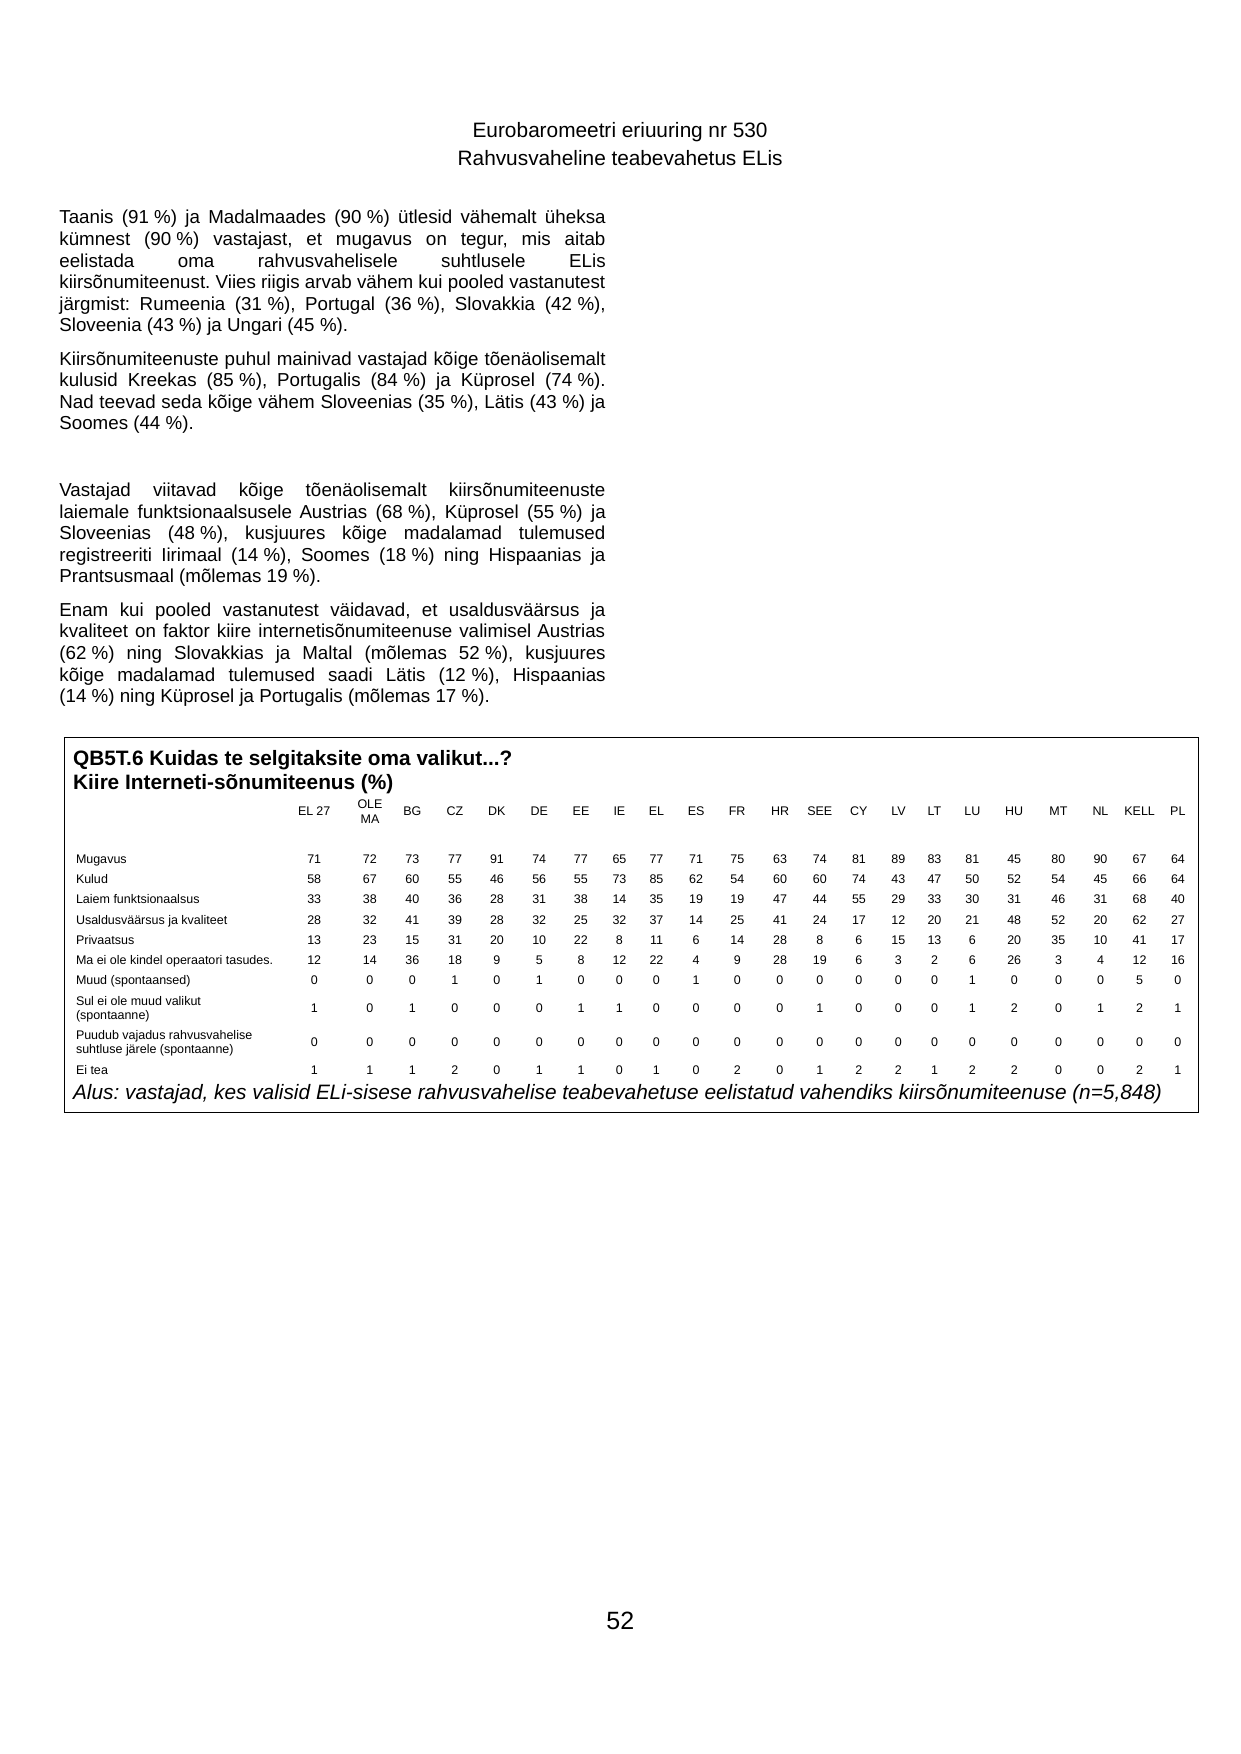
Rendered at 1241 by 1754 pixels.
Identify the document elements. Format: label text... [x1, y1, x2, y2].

table_cell Usaldusväärsus ja kvaliteet [73, 909, 279, 929]
table_cell 2 [992, 990, 1036, 1025]
table_cell 0 [675, 990, 716, 1025]
table_cell [880, 829, 916, 849]
table_cell 40 [1159, 889, 1197, 909]
table_cell 0 [637, 1025, 675, 1059]
table_cell 47 [916, 869, 952, 889]
table_cell 21 [952, 909, 992, 929]
table_cell 38 [560, 889, 601, 909]
table_cell 45 [992, 849, 1036, 869]
table_cell 0 [1036, 970, 1080, 990]
table_cell Puudub vajadus rahvusvahelise suhtluse järele (spontaanne) [73, 1025, 279, 1059]
table_cell 1 [560, 990, 601, 1025]
table_cell 0 [279, 1025, 349, 1059]
table_cell 25 [716, 909, 758, 929]
table_cell 1 [518, 1059, 560, 1079]
table_cell 19 [675, 889, 716, 909]
table_cell 20 [475, 930, 518, 950]
table_cell 10 [518, 930, 560, 950]
table_cell 0 [1159, 970, 1197, 990]
table_cell 35 [637, 889, 675, 909]
table_cell 4 [1080, 950, 1120, 970]
table_cell 0 [802, 1025, 837, 1059]
table_cell 36 [390, 950, 434, 970]
table_cell 31 [992, 889, 1036, 909]
table_cell 1 [1080, 990, 1120, 1025]
table_cell 0 [758, 1059, 802, 1079]
text Enam kui pooled vastanutest väidavad, et usaldusväärsus ja kvaliteet on faktor kiire internetisõnumiteenuse valimisel Austrias (62 %) ning Slovakkias ja Maltal (mõlemas 52 %), kusjuures kõige madalamad tulemused saadi Lätis (12 %), Hispaanias (14 %) ning Küprosel ja Portugalis (mõlemas 17 %). [59, 599, 605, 707]
table_cell 91 [475, 849, 518, 869]
table_cell 43 [880, 869, 916, 889]
table_header IE [601, 794, 637, 828]
table_cell 85 [637, 869, 675, 889]
table_cell 66 [1120, 869, 1158, 889]
table_cell 41 [1120, 930, 1158, 950]
table_cell Ma ei ole kindel operaatori tasudes. [73, 950, 279, 970]
table_cell [349, 829, 390, 849]
table_cell 0 [880, 970, 916, 990]
table_cell 9 [716, 950, 758, 970]
table_cell [601, 829, 637, 849]
table_cell 1 [952, 990, 992, 1025]
table_cell 55 [434, 869, 475, 889]
table_cell 83 [916, 849, 952, 869]
table_cell 0 [601, 1059, 637, 1079]
table_cell 0 [880, 990, 916, 1025]
table_cell 73 [390, 849, 434, 869]
table_cell 31 [434, 930, 475, 950]
table_cell [992, 829, 1036, 849]
table_cell 14 [349, 950, 390, 970]
table_cell 81 [838, 849, 880, 869]
table_header OLEMA [349, 794, 390, 828]
table_cell [390, 829, 434, 849]
table_cell 1 [802, 990, 837, 1025]
table_cell [838, 829, 880, 849]
table_cell [1036, 829, 1080, 849]
table_cell 0 [1036, 1025, 1080, 1059]
table_cell 19 [802, 950, 837, 970]
table_header EE [560, 794, 601, 828]
table_cell 9 [475, 950, 518, 970]
table_cell 2 [434, 1059, 475, 1079]
table_cell 12 [1120, 950, 1158, 970]
table_cell 1 [675, 970, 716, 990]
table_cell 2 [1120, 990, 1158, 1025]
table_cell 0 [518, 1025, 560, 1059]
table_cell 3 [1036, 950, 1080, 970]
table_cell 15 [880, 930, 916, 950]
table_cell 1 [601, 990, 637, 1025]
table_cell 0 [560, 970, 601, 990]
table_header ES [675, 794, 716, 828]
table_cell 26 [992, 950, 1036, 970]
table_cell 45 [1080, 869, 1120, 889]
table_cell 54 [1036, 869, 1080, 889]
table_cell 89 [880, 849, 916, 869]
table_cell 0 [601, 1025, 637, 1059]
table_header [73, 794, 279, 828]
table_cell 39 [434, 909, 475, 929]
table_cell [637, 829, 675, 849]
table_cell 20 [992, 930, 1036, 950]
table_cell 64 [1159, 849, 1197, 869]
table_header DK [475, 794, 518, 828]
table_cell 41 [758, 909, 802, 929]
table_cell 30 [952, 889, 992, 909]
table_cell 2 [992, 1059, 1036, 1079]
table_cell 81 [952, 849, 992, 869]
table_cell [675, 829, 716, 849]
table_cell 90 [1080, 849, 1120, 869]
table_cell [758, 829, 802, 849]
table_cell 67 [349, 869, 390, 889]
table_cell [952, 829, 992, 849]
table_cell 0 [390, 1025, 434, 1059]
table_cell 1 [349, 1059, 390, 1079]
table_cell 60 [758, 869, 802, 889]
text Vastajad viitavad kõige tõenäolisemalt kiirsõnumiteenuste laiemale funktsionaalsusele Austrias (68 %), Küprosel (55 %) ja Sloveenias (48 %), kusjuures kõige madalamad tulemused registreeriti Iirimaal (14 %), Soomes (18 %) ning Hispaanias ja Prantsusmaal (mõlemas 19 %). [59, 479, 605, 587]
table_cell 74 [802, 849, 837, 869]
table_cell [716, 829, 758, 849]
table_header EL 27 [279, 794, 349, 828]
table_cell 80 [1036, 849, 1080, 869]
table_cell 20 [1080, 909, 1120, 929]
table_cell 72 [349, 849, 390, 869]
table_cell 1 [279, 990, 349, 1025]
table_cell 46 [475, 869, 518, 889]
table_cell 52 [1036, 909, 1080, 929]
table_cell 0 [802, 970, 837, 990]
table_cell [73, 829, 279, 849]
table_cell 10 [1080, 930, 1120, 950]
table_header KELL [1120, 794, 1158, 828]
table_cell 0 [758, 1025, 802, 1059]
table_cell 5 [1120, 970, 1158, 990]
table_cell 0 [838, 990, 880, 1025]
table_cell 0 [716, 1025, 758, 1059]
table_cell 36 [434, 889, 475, 909]
table_header PL [1159, 794, 1197, 828]
table_cell 12 [880, 909, 916, 929]
table_header CZ [434, 794, 475, 828]
table_cell 0 [916, 1025, 952, 1059]
table_cell 8 [560, 950, 601, 970]
table_cell 0 [1159, 1025, 1197, 1059]
table_cell 0 [390, 970, 434, 990]
table_cell 2 [1120, 1059, 1158, 1079]
table_cell 0 [992, 970, 1036, 990]
table_cell 0 [916, 970, 952, 990]
table_cell 0 [1036, 990, 1080, 1025]
table_cell 13 [279, 930, 349, 950]
table_cell 50 [952, 869, 992, 889]
table_cell 14 [601, 889, 637, 909]
table_cell 0 [518, 990, 560, 1025]
table_cell 55 [838, 889, 880, 909]
table_cell 73 [601, 869, 637, 889]
table_cell 1 [279, 1059, 349, 1079]
table_cell 77 [560, 849, 601, 869]
table_cell 32 [349, 909, 390, 929]
table_cell 44 [802, 889, 837, 909]
table_cell 38 [349, 889, 390, 909]
table_header NL [1080, 794, 1120, 828]
table_cell 14 [675, 909, 716, 929]
table_cell 27 [1159, 909, 1197, 929]
table_cell 5 [518, 950, 560, 970]
table_cell 0 [475, 1059, 518, 1079]
table_cell 31 [1080, 889, 1120, 909]
table_cell 8 [601, 930, 637, 950]
table_cell 0 [838, 970, 880, 990]
table_cell 0 [560, 1025, 601, 1059]
table_cell Laiem funktsionaalsus [73, 889, 279, 909]
table_cell 0 [475, 1025, 518, 1059]
table_cell 0 [758, 990, 802, 1025]
table_cell 2 [916, 950, 952, 970]
table_cell 1 [390, 990, 434, 1025]
table_cell 46 [1036, 889, 1080, 909]
table_cell 0 [716, 990, 758, 1025]
table_cell 2 [716, 1059, 758, 1079]
table_header CY [838, 794, 880, 828]
table_cell 22 [637, 950, 675, 970]
table_header LU [952, 794, 992, 828]
table_cell 0 [716, 970, 758, 990]
table_cell Ei tea [73, 1059, 279, 1079]
table_cell 6 [952, 930, 992, 950]
table_cell [475, 829, 518, 849]
table_cell 20 [916, 909, 952, 929]
table_cell 62 [675, 869, 716, 889]
table_cell 0 [601, 970, 637, 990]
table_cell Sul ei ole muud valikut (spontaanne) [73, 990, 279, 1025]
table_cell 0 [1080, 970, 1120, 990]
table_cell 0 [434, 990, 475, 1025]
table_cell 0 [279, 970, 349, 990]
table_cell 60 [390, 869, 434, 889]
table_header HR [758, 794, 802, 828]
table_cell 0 [349, 970, 390, 990]
table_cell 40 [390, 889, 434, 909]
table_cell 3 [880, 950, 916, 970]
table_cell 0 [758, 970, 802, 990]
table_cell [279, 829, 349, 849]
table_cell 0 [434, 1025, 475, 1059]
table_cell 12 [279, 950, 349, 970]
table_cell 60 [802, 869, 837, 889]
table_cell 47 [758, 889, 802, 909]
table_cell 41 [390, 909, 434, 929]
table_cell 17 [838, 909, 880, 929]
text Kiire Interneti-sõnumiteenus (%) [73, 770, 1189, 794]
table_cell 13 [916, 930, 952, 950]
table_cell 71 [675, 849, 716, 869]
table_cell 0 [992, 1025, 1036, 1059]
table_cell 6 [675, 930, 716, 950]
table_cell 0 [880, 1025, 916, 1059]
table_cell 32 [518, 909, 560, 929]
table_cell 33 [916, 889, 952, 909]
table_cell 17 [1159, 930, 1197, 950]
table_cell 0 [916, 990, 952, 1025]
table_cell 67 [1120, 849, 1158, 869]
table_cell 1 [916, 1059, 952, 1079]
table_cell 28 [475, 889, 518, 909]
table_cell 58 [279, 869, 349, 889]
table_cell 77 [637, 849, 675, 869]
text QB5T.6 Kuidas te selgitaksite oma valikut...? [73, 746, 1189, 770]
table_cell 1 [434, 970, 475, 990]
table_cell 1 [560, 1059, 601, 1079]
table_cell [1080, 829, 1120, 849]
table_cell 0 [838, 1025, 880, 1059]
table_cell 0 [1120, 1025, 1158, 1059]
table_cell 6 [838, 950, 880, 970]
table_cell 4 [675, 950, 716, 970]
table_cell 2 [880, 1059, 916, 1079]
table_cell 15 [390, 930, 434, 950]
table_cell 28 [758, 950, 802, 970]
table_cell 6 [952, 950, 992, 970]
table_cell 1 [802, 1059, 837, 1079]
table_cell 0 [675, 1025, 716, 1059]
table_cell 37 [637, 909, 675, 929]
table_cell Muud (spontaansed) [73, 970, 279, 990]
table_cell 11 [637, 930, 675, 950]
table_cell 0 [1080, 1059, 1120, 1079]
table_cell 35 [1036, 930, 1080, 950]
table_cell 1 [390, 1059, 434, 1079]
table_cell Privaatsus [73, 930, 279, 950]
table_header MT [1036, 794, 1080, 828]
table_cell [916, 829, 952, 849]
table_cell 63 [758, 849, 802, 869]
table_header BG [390, 794, 434, 828]
table_cell 0 [475, 990, 518, 1025]
table_cell 74 [518, 849, 560, 869]
table_cell 0 [349, 990, 390, 1025]
table_cell 6 [838, 930, 880, 950]
table_cell 0 [952, 1025, 992, 1059]
table_cell [518, 829, 560, 849]
table_cell 55 [560, 869, 601, 889]
table_header EL [637, 794, 675, 828]
table_cell 28 [279, 909, 349, 929]
table_cell 32 [601, 909, 637, 929]
table_cell 24 [802, 909, 837, 929]
table_cell 2 [952, 1059, 992, 1079]
table_cell 2 [838, 1059, 880, 1079]
table_cell 0 [675, 1059, 716, 1079]
table_cell 28 [758, 930, 802, 950]
table_header HU [992, 794, 1036, 828]
table_cell 1 [1159, 990, 1197, 1025]
table_cell 1 [1159, 1059, 1197, 1079]
table_cell 48 [992, 909, 1036, 929]
table_header DE [518, 794, 560, 828]
table_cell 74 [838, 869, 880, 889]
table_cell 64 [1159, 869, 1197, 889]
table_cell 18 [434, 950, 475, 970]
table_cell 0 [1080, 1025, 1120, 1059]
table_header LT [916, 794, 952, 828]
table_cell 16 [1159, 950, 1197, 970]
table_cell [434, 829, 475, 849]
table_cell 33 [279, 889, 349, 909]
table_cell 54 [716, 869, 758, 889]
table_cell 71 [279, 849, 349, 869]
table_cell [1159, 829, 1197, 849]
table_cell [560, 829, 601, 849]
table_cell 0 [1036, 1059, 1080, 1079]
table_cell 12 [601, 950, 637, 970]
table_cell 0 [637, 970, 675, 990]
table_cell 14 [716, 930, 758, 950]
table_cell 22 [560, 930, 601, 950]
table_cell 0 [637, 990, 675, 1025]
table_cell 1 [518, 970, 560, 990]
table_cell [1120, 829, 1158, 849]
table_cell [802, 829, 837, 849]
table_cell 25 [560, 909, 601, 929]
table_cell 8 [802, 930, 837, 950]
table_header SEE [802, 794, 837, 828]
text Taanis (91 %) ja Madalmaades (90 %) ütlesid vähemalt üheksa kümnest (90 %) vastajast, et mugavus on tegur, mis aitab eelistada oma rahvusvahelisele suhtlusele ELis kiirsõnumiteenust. Viies riigis arvab vähem kui pooled vastanutest järgmist: Rumeenia (31 %), Portugal (36 %), Slovakkia (42 %), Sloveenia (43 %) ja Ungari (45 %). [59, 206, 605, 336]
table_cell 28 [475, 909, 518, 929]
table_cell 29 [880, 889, 916, 909]
table_cell 56 [518, 869, 560, 889]
table_cell 31 [518, 889, 560, 909]
table_cell Kulud [73, 869, 279, 889]
table_cell 1 [637, 1059, 675, 1079]
table_cell 62 [1120, 909, 1158, 929]
table_cell 65 [601, 849, 637, 869]
table_cell 23 [349, 930, 390, 950]
table_cell 77 [434, 849, 475, 869]
table_cell 75 [716, 849, 758, 869]
table_header FR [716, 794, 758, 828]
table_cell 68 [1120, 889, 1158, 909]
table_cell 1 [952, 970, 992, 990]
table_cell Mugavus [73, 849, 279, 869]
table_cell 0 [475, 970, 518, 990]
text Alus: vastajad, kes valisid ELi-sisese rahvusvahelise teabevahetuse eelistatud vahendiks kiirsõnumiteenuse (n=5,848) [73, 1079, 1189, 1103]
text Kiirsõnumiteenuste puhul mainivad vastajad kõige tõenäolisemalt kulusid Kreekas (85 %), Portugalis (84 %) ja Küprosel (74 %). Nad teevad seda kõige vähem Sloveenias (35 %), Lätis (43 %) ja Soomes (44 %). [59, 347, 605, 434]
table_cell 52 [992, 869, 1036, 889]
table_header LV [880, 794, 916, 828]
table_cell 0 [349, 1025, 390, 1059]
table_cell 19 [716, 889, 758, 909]
